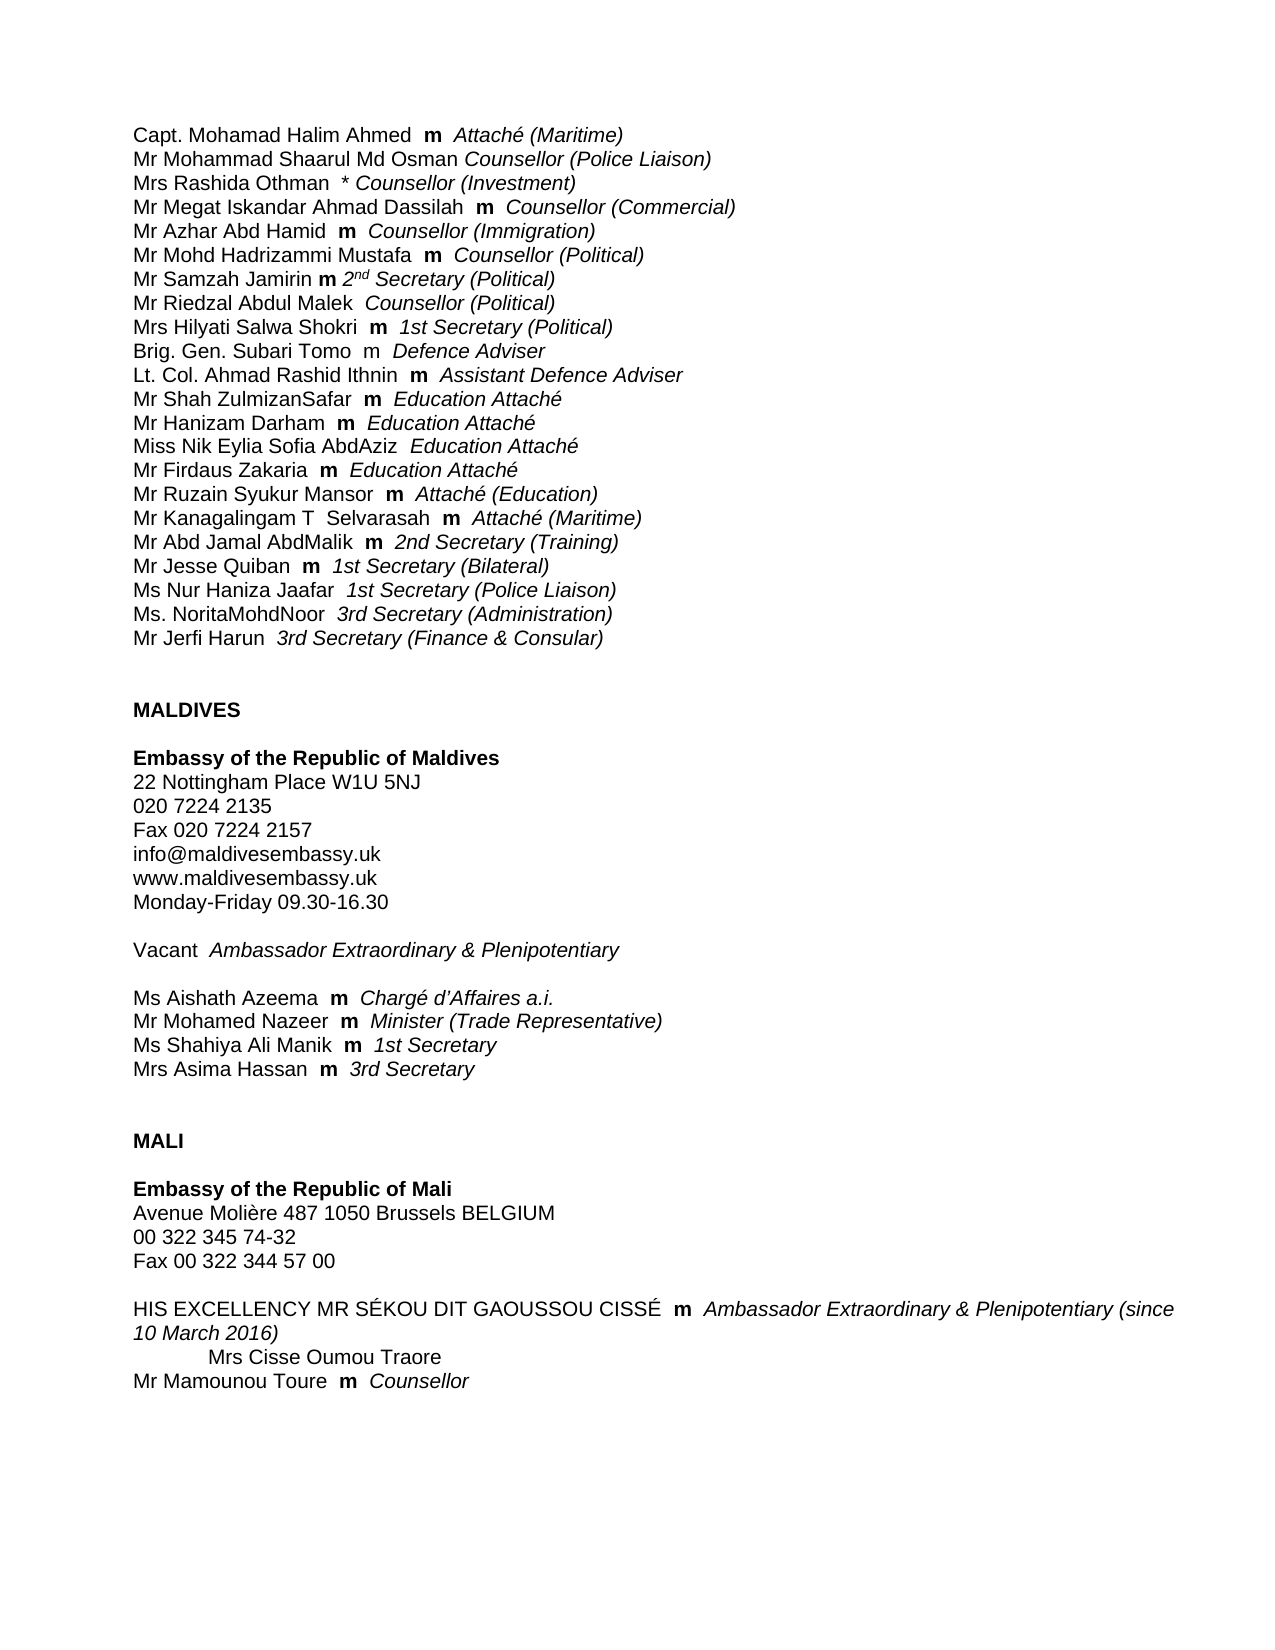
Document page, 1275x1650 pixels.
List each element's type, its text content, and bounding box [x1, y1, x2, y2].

text Mrs Asima Hassan m 3rd Secretary [133, 1057, 1181, 1081]
text 00 322 345 74-32 [133, 1225, 1181, 1249]
text Mr Mohammad Shaarul Md Osman Counsellor (Police Liaison) [133, 147, 1181, 171]
text Miss Nik Eylia Sofia AbdAziz Education Attaché [133, 434, 1181, 458]
text Embassy of the Republic of Mali [133, 1177, 1181, 1201]
text Mr Riedzal Abdul Malek Counsellor (Political) [133, 291, 1181, 314]
text Mr Ruzain Syukur Mansor m Attaché (Education) [133, 482, 1181, 506]
text Mr Mohd Hadrizammi Mustafa m Counsellor (Political) [133, 243, 1181, 267]
text Mr Hanizam Darham m Education Attaché [133, 410, 1181, 434]
text Mr Megat Iskandar Ahmad Dassilah m Counsellor (Commercial) [133, 195, 1181, 219]
text Avenue Molière 487 1050 Brussels BELGIUM [133, 1201, 1181, 1225]
text Mr Azhar Abd Hamid m Counsellor (Immigration) [133, 219, 1181, 243]
text MALI [133, 1129, 1181, 1153]
text Mrs Cisse Oumou Traore [133, 1345, 1181, 1369]
text Mr Mamounou Toure m Counsellor [133, 1369, 1181, 1393]
text 22 Nottingham Place W1U 5NJ [133, 770, 1181, 794]
text Mr Firdaus Zakaria m Education Attaché [133, 458, 1181, 482]
text Mrs Hilyati Salwa Shokri m 1st Secretary (Political) [133, 314, 1181, 338]
text Ms Shahiya Ali Manik m 1st Secretary [133, 1033, 1181, 1057]
text Monday-Friday 09.30-16.30 [133, 889, 1181, 913]
text Ms Aishath Azeema m Chargé d’Affaires a.i. [133, 985, 1181, 1009]
text HIS EXCELLENCY MR SÉKOU DIT GAOUSSOU CISSÉ m Ambassador Extraordinary & Plenipotentiary (since 10 March 2016) [133, 1297, 1181, 1345]
text MALDIVES [133, 698, 1181, 722]
text Mr Mohamed Nazeer m Minister (Trade Representative) [133, 1009, 1181, 1033]
text info@maldivesembassy.uk [133, 842, 1181, 866]
text Mrs Rashida Othman * Counsellor (Investment) [133, 171, 1181, 195]
text Fax 00 322 344 57 00 [133, 1249, 1181, 1273]
text Mr Samzah Jamirin m 2nd Secretary (Political) [133, 267, 1181, 291]
text Mr Kanagalingam T Selvarasah m Attaché (Maritime) [133, 506, 1181, 530]
text 020 7224 2135 [133, 794, 1181, 818]
text Brig. Gen. Subari Tomo m Defence Adviser [133, 338, 1181, 362]
text Fax 020 7224 2157 [133, 818, 1181, 842]
text Ms. NoritaMohdNoor 3rd Secretary (Administration) [133, 602, 1181, 626]
text Capt. Mohamad Halim Ahmed m Attaché (Maritime) [133, 123, 1181, 147]
subtitle Embassy of the Republic of Maldives [133, 746, 1181, 770]
text www.maldivesembassy.uk [133, 866, 1181, 889]
text Mr Abd Jamal AbdMalik m 2nd Secretary (Training) [133, 530, 1181, 554]
text Ms Nur Haniza Jaafar 1st Secretary (Police Liaison) [133, 578, 1181, 602]
text Mr Shah ZulmizanSafar m Education Attaché [133, 386, 1181, 410]
text Mr Jesse Quiban m 1st Secretary (Bilateral) [133, 554, 1181, 578]
text Vacant Ambassador Extraordinary & Plenipotentiary [133, 937, 1181, 961]
text Lt. Col. Ahmad Rashid Ithnin m Assistant Defence Adviser [133, 362, 1181, 386]
text Mr Jerfi Harun 3rd Secretary (Finance & Consular) [133, 626, 1181, 650]
